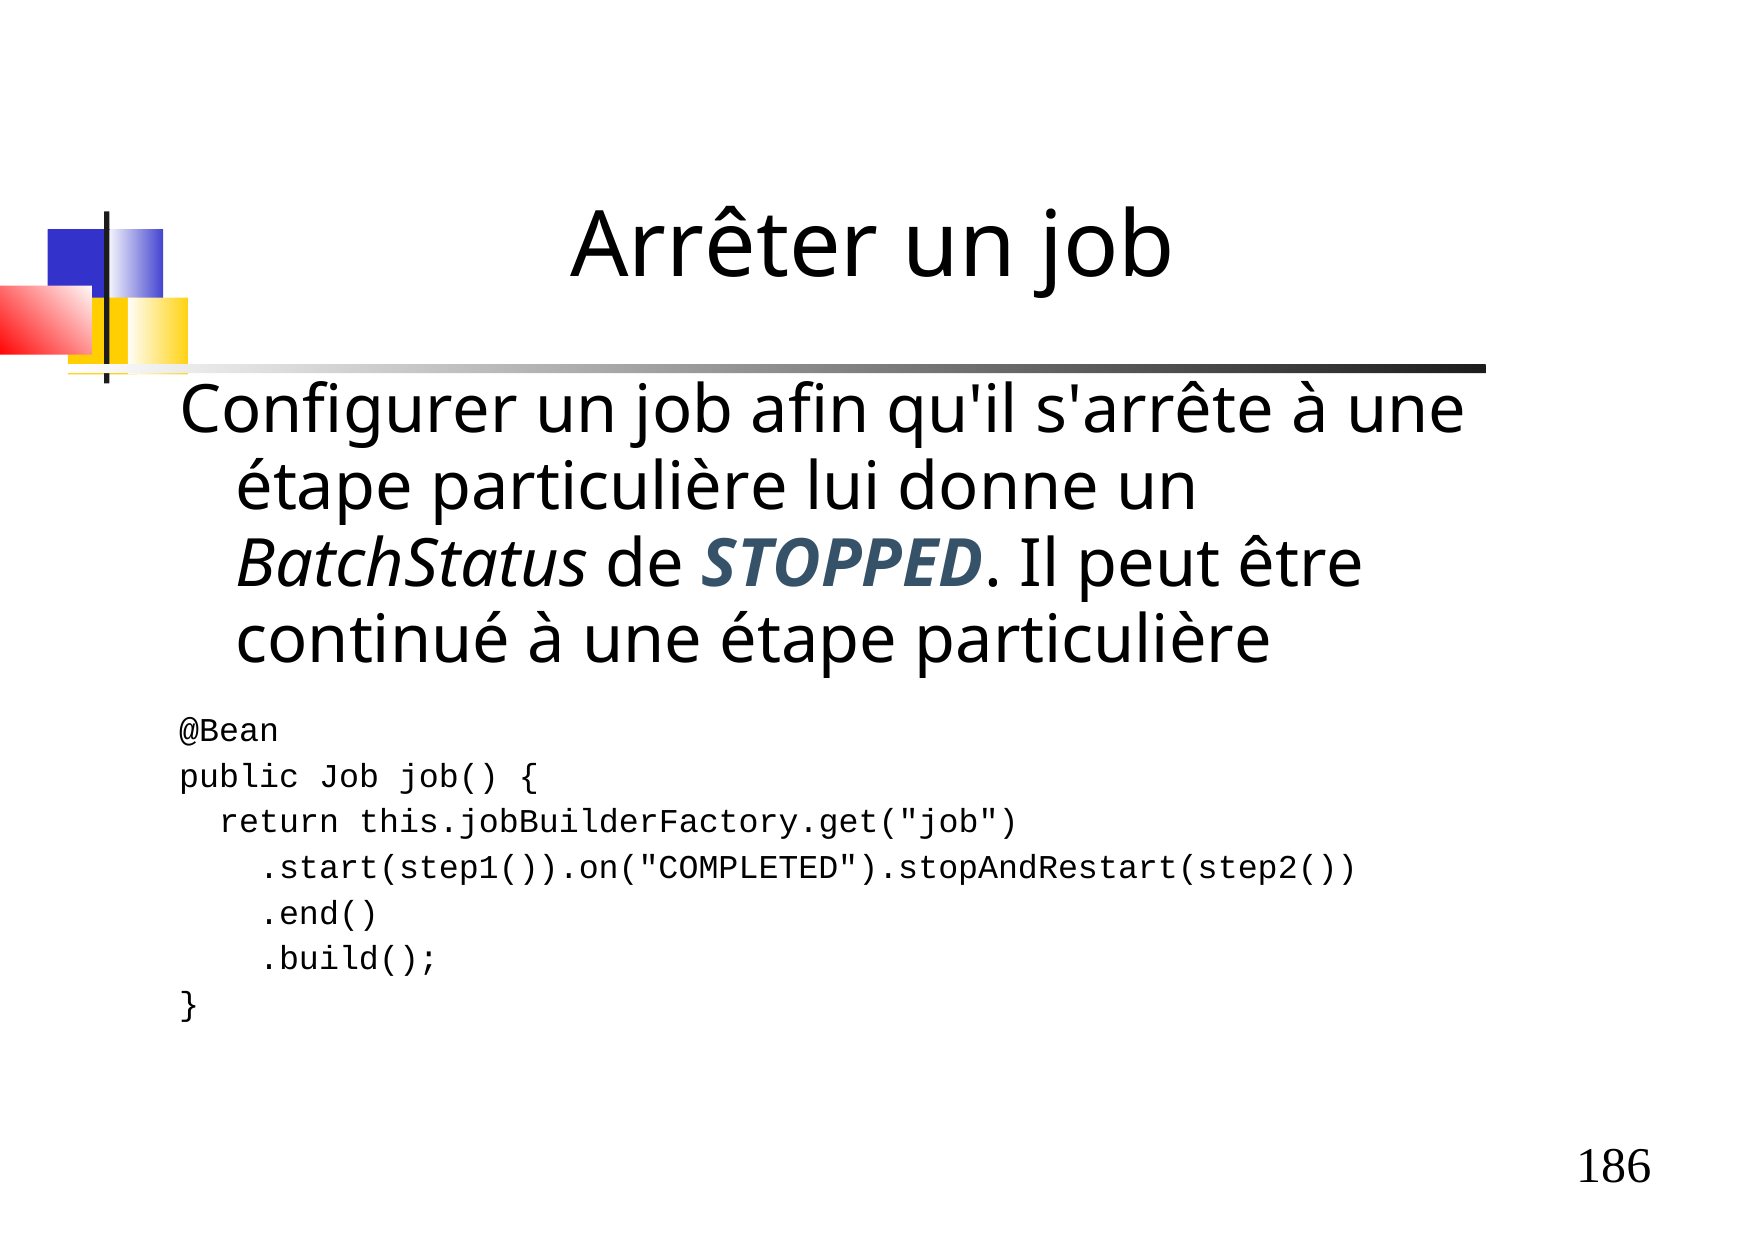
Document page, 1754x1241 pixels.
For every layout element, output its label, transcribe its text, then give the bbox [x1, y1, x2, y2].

title Arrêter un job [179, 139, 1567, 351]
list Configurer un job afin qu'il s'arrête à une étape particulière lui donne un BatchStatus de STOPPED. Il peut être continué à une étape particulière @Bean public Job job() { return this.jobBuilderFactory.get("job") .start(step1()).on("COMPLETED").stopAndRestart(step2()) .end() .build(); } [179, 371, 1567, 1091]
